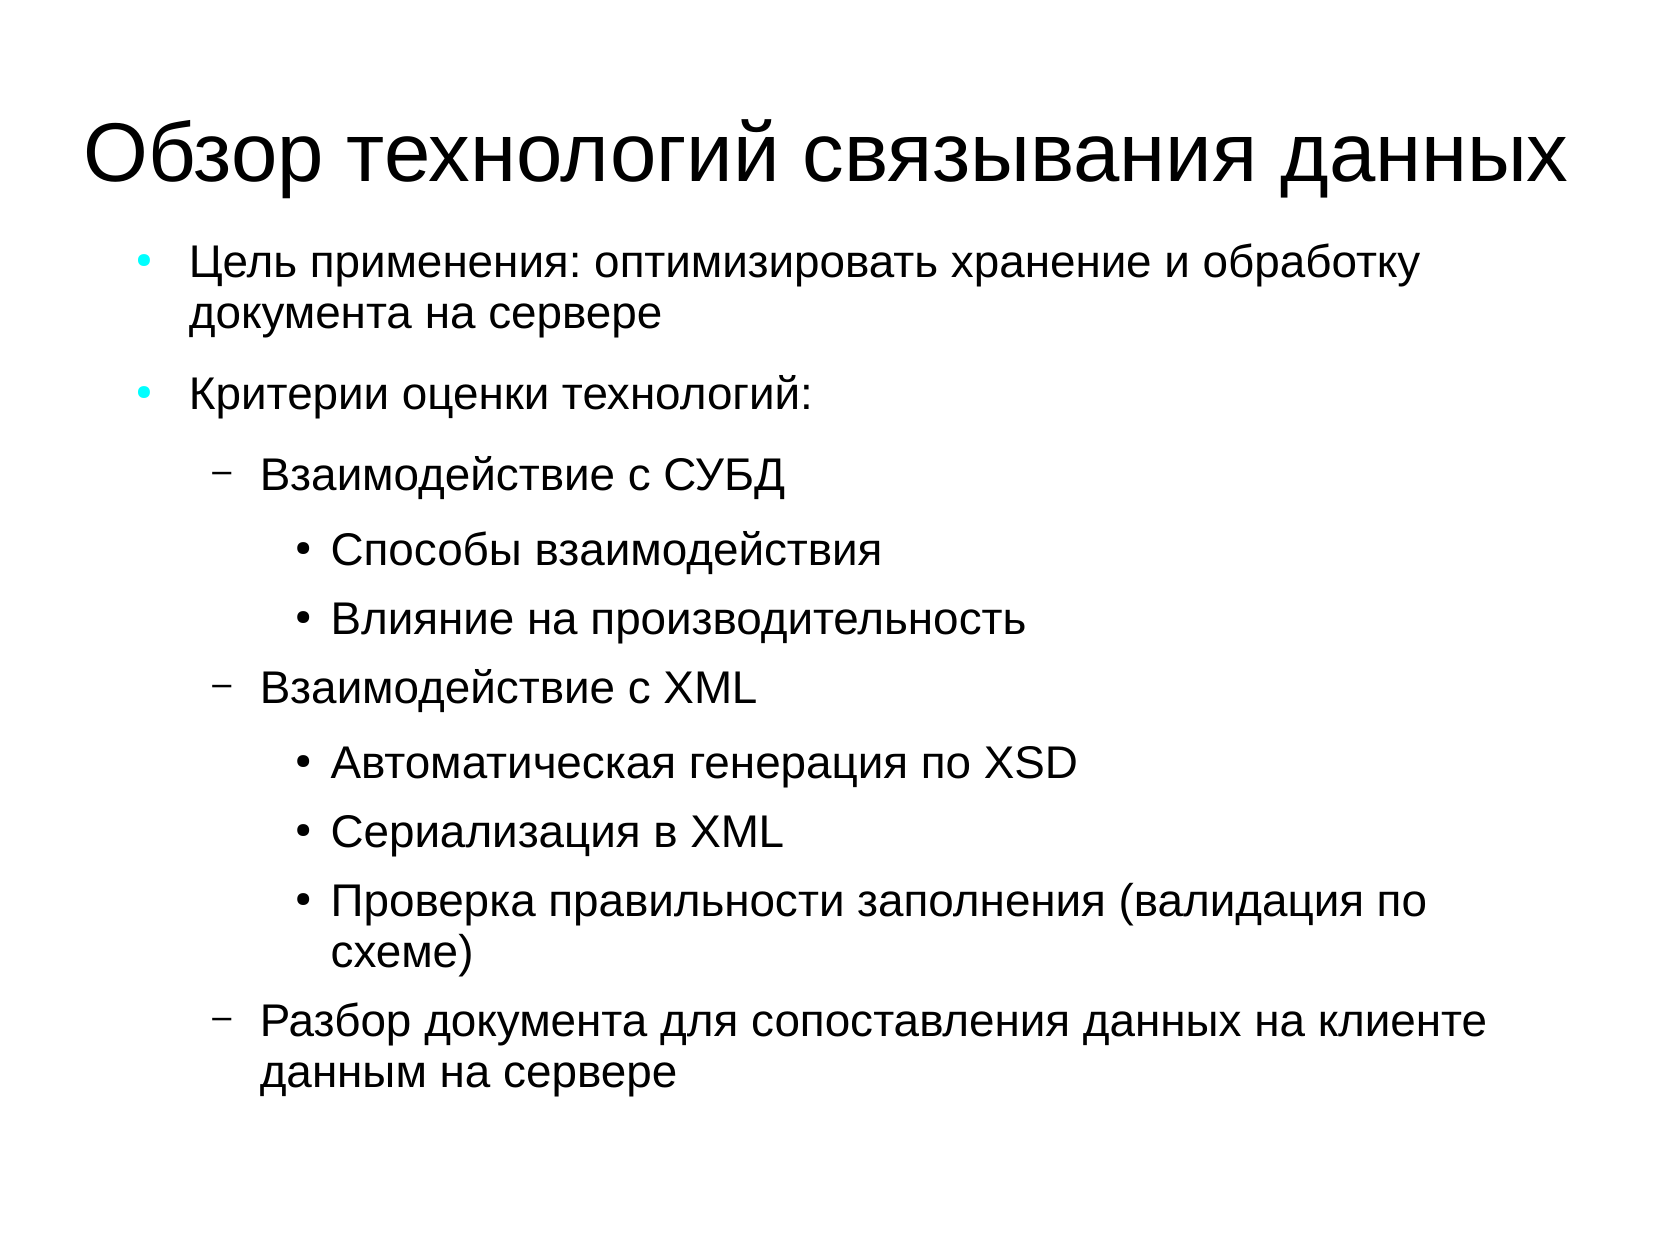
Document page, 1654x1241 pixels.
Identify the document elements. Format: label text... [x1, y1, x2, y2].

title Обзор технологий связывания данных [82, 49, 1571, 257]
list Цель применения: оптимизировать хранение и обработку документа на сервере Критерии оценки технологий: Взаимодействие с СУБД Способы взаимодействия Влияние на производительность Взаимодействие с XML Автоматическая генерация по XSD Сериализация в XML Проверка правильности заполнения (валидация по схеме) Разбор документа для сопоставления данных на клиенте данным на сервере [118, 236, 1560, 1095]
